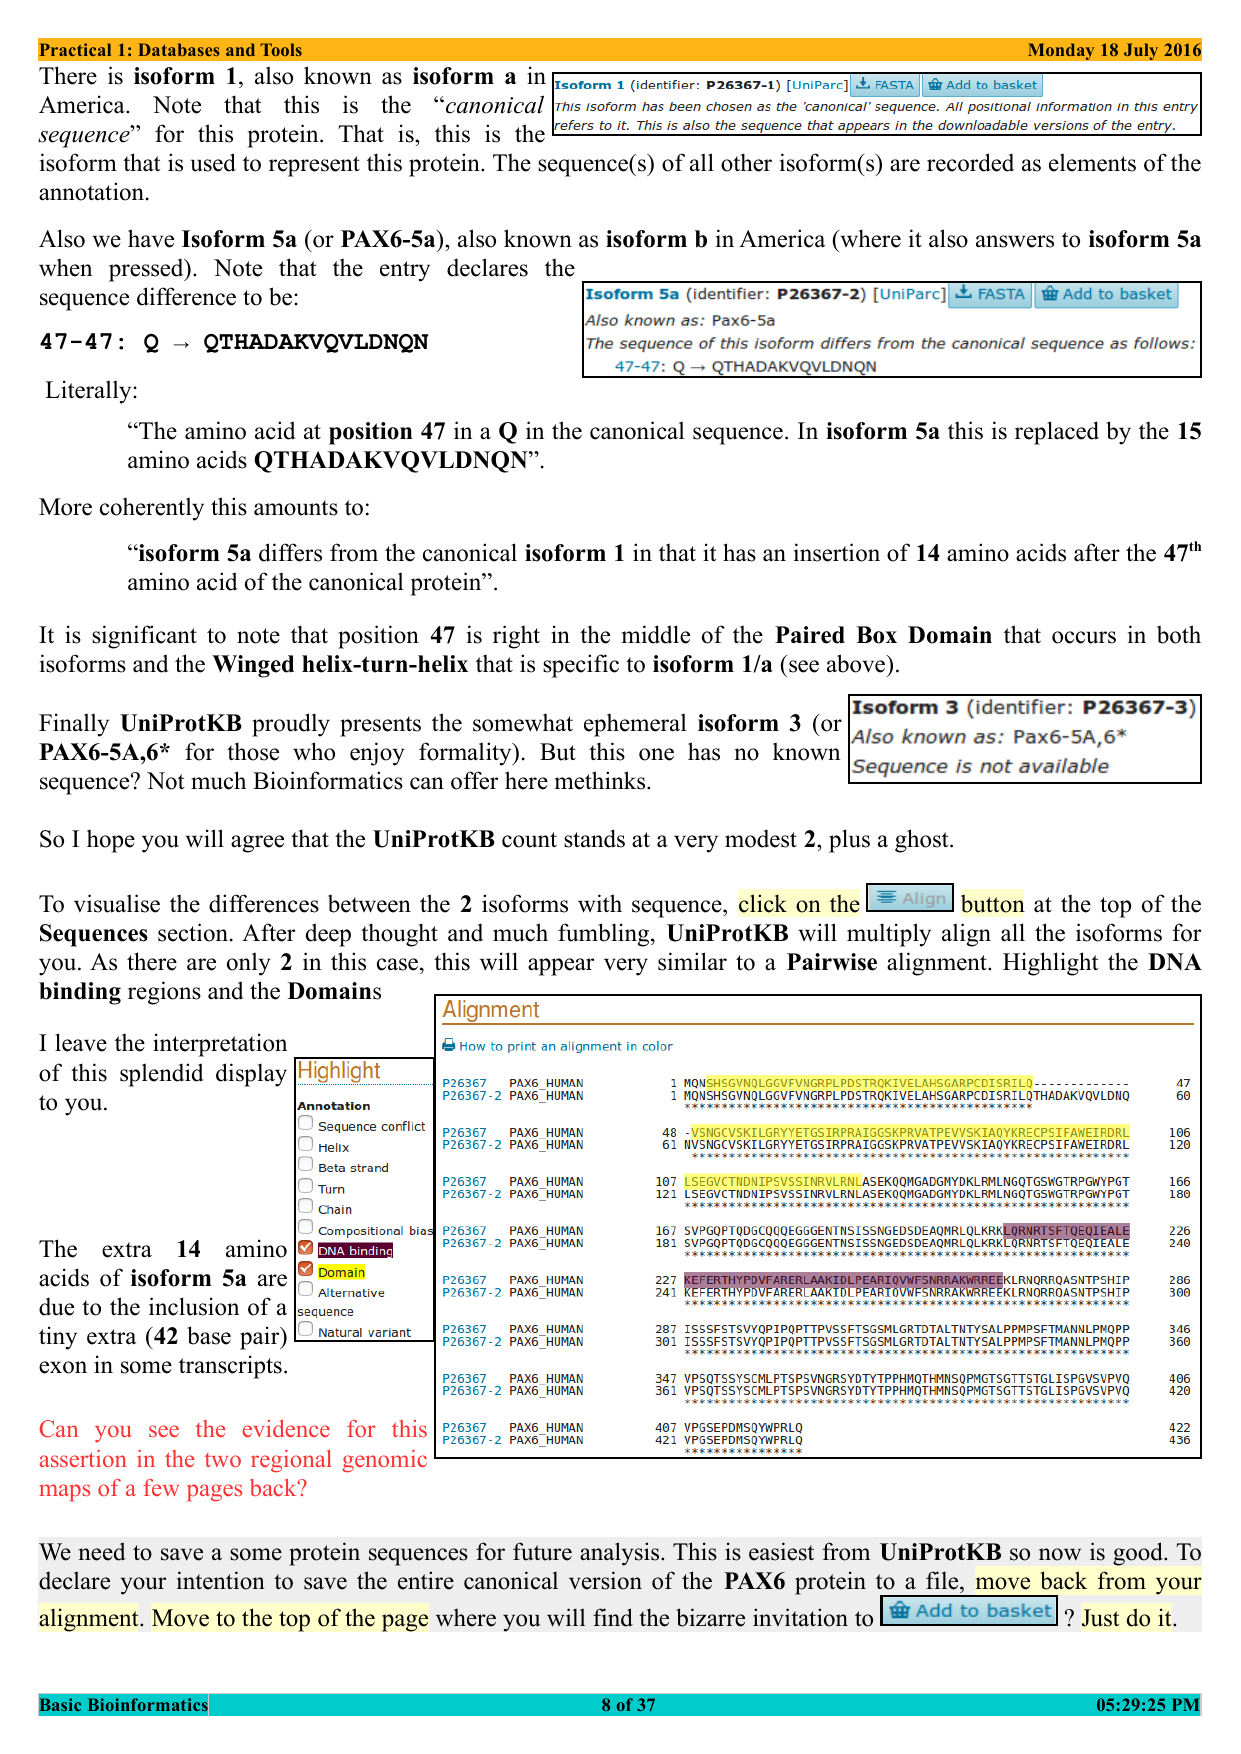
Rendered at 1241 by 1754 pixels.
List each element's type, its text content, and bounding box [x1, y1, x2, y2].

picture [584, 283, 1200, 376]
text Finally UniProtKB proudly presents the somewhat ephemeral isoform 3 (or PAX6-5A,6* for those who enjoy formality). But this one has no known sequence? Not much Bioinformatics can offer here methinks. [38, 695, 1202, 795]
picture [296, 1059, 433, 1340]
picture [868, 885, 952, 910]
text We need to save a some protein sequences for future analysis. This is easiest from UniProtKB so now is good. To declare your intention to save the entire canonical version of the PAX6 protein to a file, move back from your alignment. Move to the top of the page where you will find the bizarre invitation to? Just do it. [38, 1537, 1202, 1632]
text It is significant to note that position 47 is right in the middle of the Paired Box Domain that occurs in both isoforms and the Winged helix-turn-helix that is specific to isoform 1/a (see above). [38, 620, 1202, 678]
text More coherently this amounts to: [38, 491, 1202, 520]
text So I hope you will agree that the UniProtKB count stands at a very modest 2, plus a ghost. [38, 824, 1202, 853]
text I leave the interpretation of this splendid display to you. [38, 1028, 434, 1342]
text The extra 14 amino acids of isoform 5a are due to the inclusion of a tiny extra (42 base pair) exon in some transcripts. [38, 1234, 434, 1379]
text Can you see the evidence for this assertion in the two regional genomic maps of a few pages back? [38, 1414, 1202, 1502]
text 47-47: Q → QTHADAKVQVLDNQN [38, 328, 582, 357]
picture [850, 696, 1200, 782]
text [436, 996, 1200, 1457]
text Also we have Isoform 5a (or PAX6-5a), also known as isoform b in America (where it also answers to isoform 5a when pressed). Note that the entry declares the sequence difference to be: [38, 223, 1202, 311]
picture [554, 74, 1200, 134]
picture [439, 998, 1197, 1455]
picture [883, 1597, 1056, 1624]
text “The amino acid at position 47 in a Q in the canonical sequence. In isoform 5a this is replaced by the 15 amino acids QTHADAKVQVLDNQN”. [127, 416, 1202, 474]
text Literally: [38, 375, 1202, 404]
text To visualise the differences between the 2 isoforms with sequence, click on thebutton at the top of the Sequences section. After deep thought and much fumbling, UniProtKB will multiply align all the isoforms for you. As there are only 2 in this case, this will appear very similar to a Pairwise alignment. Highlight the DNA binding regions and the Domains [38, 883, 1202, 1005]
text There is isoform 1, also known as isoform a in America. Note that this is the “canonical sequence” for this protein. That is, this is the isoform that is used to represent this protein. The sequence(s) of all other isoform(s) are recorded as elements of the annotation. [38, 61, 1202, 206]
text “isoform 5a differs from the canonical isoform 1 in that it has an insertion of 14 amino acids after the 47th amino acid of the canonical protein”. [127, 538, 1202, 596]
